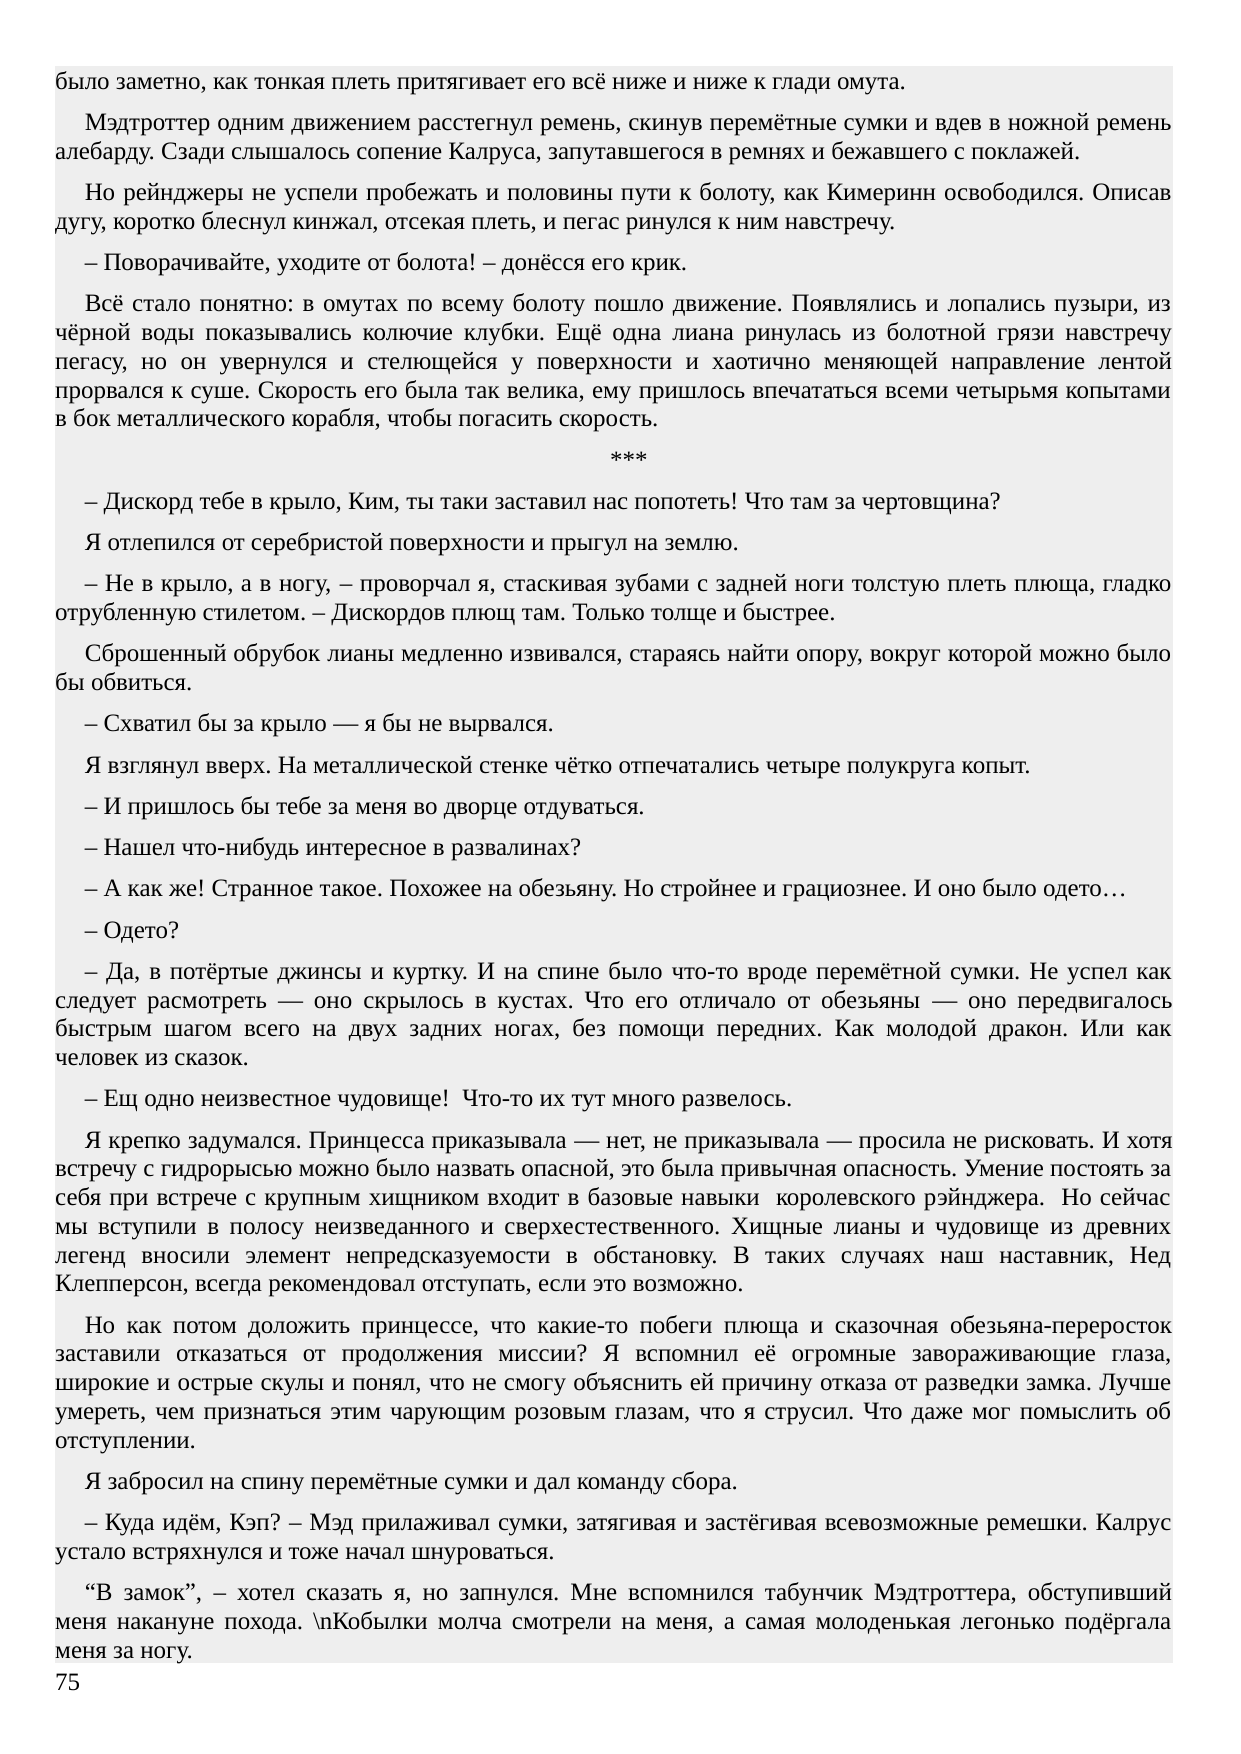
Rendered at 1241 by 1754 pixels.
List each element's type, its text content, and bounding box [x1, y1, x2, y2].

text – Дискорд тебе в крыло, Ким, ты таки заставил нас попотеть! Что там за чертовщина? [55, 486, 1173, 515]
text было заметно, как тонкая плеть притягивает его всё ниже и ниже к глади омута. [55, 66, 1173, 95]
text – Ещ одно неизвестное чудовище! Что-то их тут много развелось. [55, 1083, 1173, 1112]
text “В замок”, – хотел сказать я, но запнулся. Мне вспомнился табунчик Мэдтроттера, обступивший меня накануне похода. \nКобылки молча смотрели на меня, а самая молоденькая легонько подёргала меня за ногу. [55, 1577, 1173, 1663]
text – Схватил бы за крыло — я бы не вырвался. [55, 708, 1173, 737]
text Я взглянул вверх. На металлической стенке чётко отпечатались четыре полукруга копыт. [55, 750, 1173, 778]
text – Поворачивайте, уходите от болота! – донёсся его крик. [55, 247, 1173, 276]
text – Не в крыло, а в ногу, – проворчал я, стаскивая зубами с задней ноги толстую плеть плюща, гладко отрубленную стилетом. – Дискордов плющ там. Только толще и быстрее. [55, 568, 1173, 626]
text *** [55, 445, 1173, 473]
text – И пришлось бы тебе за меня во дворце отдуваться. [55, 791, 1173, 820]
text – А как же! Странное такое. Похожее на обезьяну. Но стройнее и грациознее. И оно было одето… [55, 873, 1173, 902]
text Я забросил на спину перемётные сумки и дал команду сбора. [55, 1466, 1173, 1495]
text Я отлепился от серебристой поверхности и прыгул на землю. [55, 527, 1173, 556]
text – Да, в потёртые джинсы и куртку. И на спине было что-то вроде перемётной сумки. Не успел как следует расмотреть — оно скрылось в кустах. Что его отличало от обезьяны — оно передвигалось быстрым шагом всего на двух задних ногах, без помощи передних. Как молодой дракон. Или как человек из сказок. [55, 956, 1173, 1071]
text Я крепко задумался. Принцесса приказывала — нет, не приказывала — просила не рисковать. И хотя встречу с гидрорысью можно было назвать опасной, это была привычная опасность. Умение постоять за себя при встрече с крупным хищником входит в базовые навыки королевского рэйнджера. Но сейчас мы вступили в полосу неизведанного и сверхестественного. Хищные лианы и чудовище из древних легенд вносили элемент непредсказуемости в обстановку. В таких случаях наш наставник, Нед Клепперсон, всегда рекомендовал отступать, если это возможно. [55, 1125, 1173, 1297]
text Сброшенный обрубок лианы медленно извивался, стараясь найти опору, вокруг которой можно было бы обвиться. [55, 638, 1173, 696]
text Но рейнджеры не успели пробежать и половины пути к болоту, как Кимеринн освободился. Описав дугу, коротко блеснул кинжал, отсекая плеть, и пегас ринулся к ним навстречу. [55, 177, 1173, 235]
text – Нашел что-нибудь интересное в развалинах? [55, 832, 1173, 861]
text Всё стало понятно: в омутах по всему болоту пошло движение. Появлялись и лопались пузыри, из чёрной воды показывались колючие клубки. Ещё одна лиана ринулась из болотной грязи навстречу пегасу, но он увернулся и стелющейся у поверхности и хаотично меняющей направление лентой прорвался к суше. Скорость его была так велика, ему пришлось впечататься всеми четырьмя копытами в бок металлического корабля, чтобы погасить скорость. [55, 288, 1173, 432]
text – Одето? [55, 915, 1173, 943]
text – Куда идём, Кэп? – Мэд прилаживал сумки, затягивая и застёгивая всевозможные ремешки. Калрус устало встряхнулся и тоже начал шнуроваться. [55, 1507, 1173, 1565]
text Но как потом доложить принцессе, что какие-то побеги плюща и сказочная обезьяна-переросток заставили отказаться от продолжения миссии? Я вспомнил её огромные завораживающие глаза, широкие и острые скулы и понял, что не смогу объяснить ей причину отказа от разведки замка. Лучше умереть, чем признаться этим чарующим розовым глазам, что я струсил. Что даже мог помыслить об отступлении. [55, 1310, 1173, 1453]
text Мэдтроттер одним движением расстегнул ремень, скинув перемётные сумки и вдев в ножной ремень алебарду. Сзади слышалось сопение Калруса, запутавшегося в ремнях и бежавшего с поклажей. [55, 107, 1173, 165]
